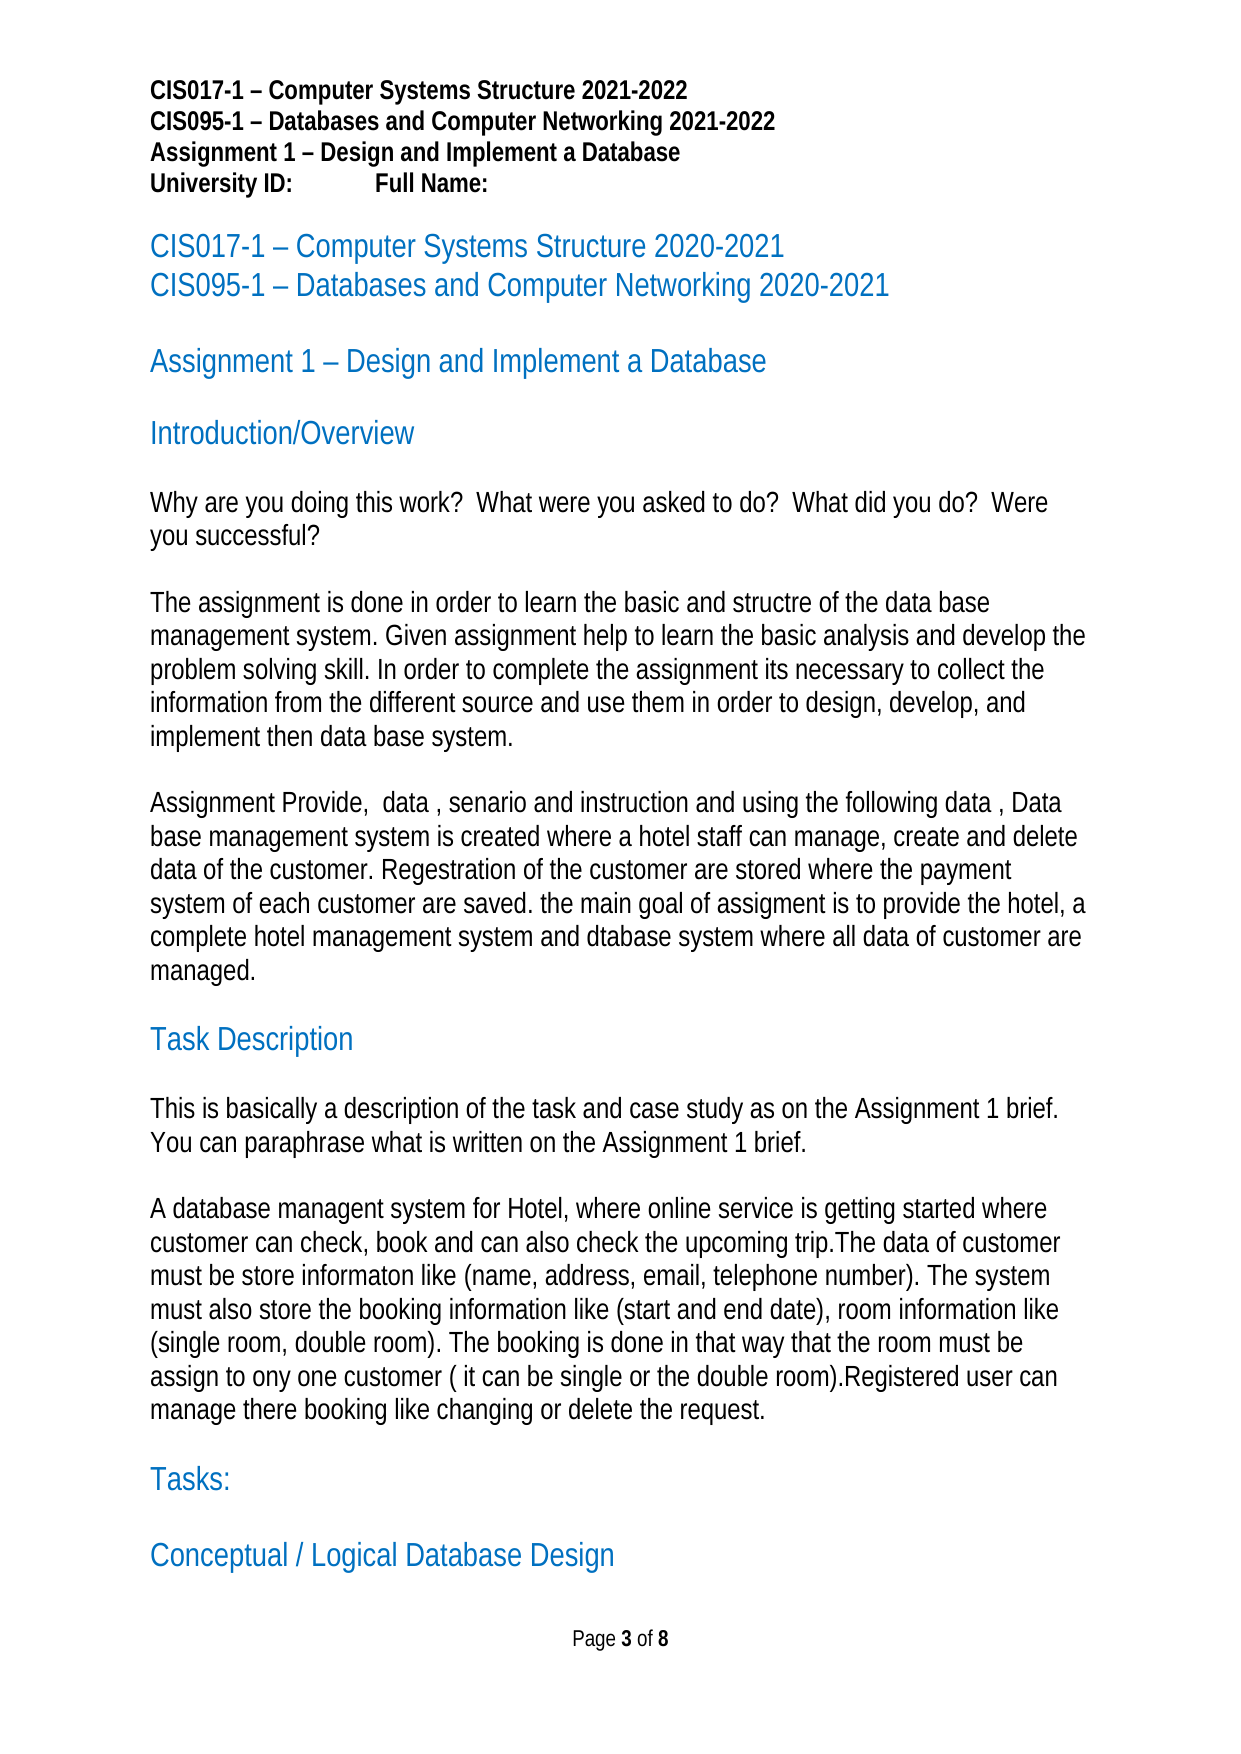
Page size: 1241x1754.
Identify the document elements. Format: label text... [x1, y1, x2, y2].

text Tasks: [150, 1459, 1090, 1497]
text Why are you doing this work? What were you asked to do? What did you do? Were you successful? [150, 485, 1090, 552]
text Assignment Provide, data , senario and instruction and using the following data , Data base management system is created where a hotel staff can manage, create and delete data of the customer. Regestration of the customer are stored where the payment system of each customer are saved. the main goal of assigment is to provide the hotel, a complete hotel management system and dtabase system where all data of customer are managed. [150, 786, 1090, 986]
text A database managent system for Hotel, where online service is getting started where customer can check, book and can also check the upcoming trip.The data of customer must be store informaton like (name, address, email, telephone number). The system must also store the booking information like (start and end date), room information like (single room, double room). The booking is done in that way that the room must be assign to ony one customer ( it can be single or the double room).Registered user can manage there booking like changing or delete the request. [150, 1192, 1090, 1426]
text The assignment is done in order to learn the basic and structre of the data base management system. Given assignment help to learn the basic analysis and develop the problem solving skill. In order to complete the assignment its necessary to collect the information from the different source and use them in order to design, develop, and implement then data base system. [150, 585, 1090, 752]
text This is basically a description of the task and case study as on the Assignment 1 brief. You can paraphrase what is written on the Assignment 1 brief. [150, 1091, 1090, 1158]
text Task Description [150, 1020, 1090, 1058]
text Conceptual / Logical Database Design [150, 1536, 1090, 1574]
text Assignment 1 – Design and Implement a Database [150, 341, 1090, 379]
text CIS017-1 – Computer Systems Structure 2020-2021 CIS095-1 – Databases and Computer Networking 2020-2021 [150, 227, 1090, 341]
text Introduction/Overview [150, 413, 1090, 451]
